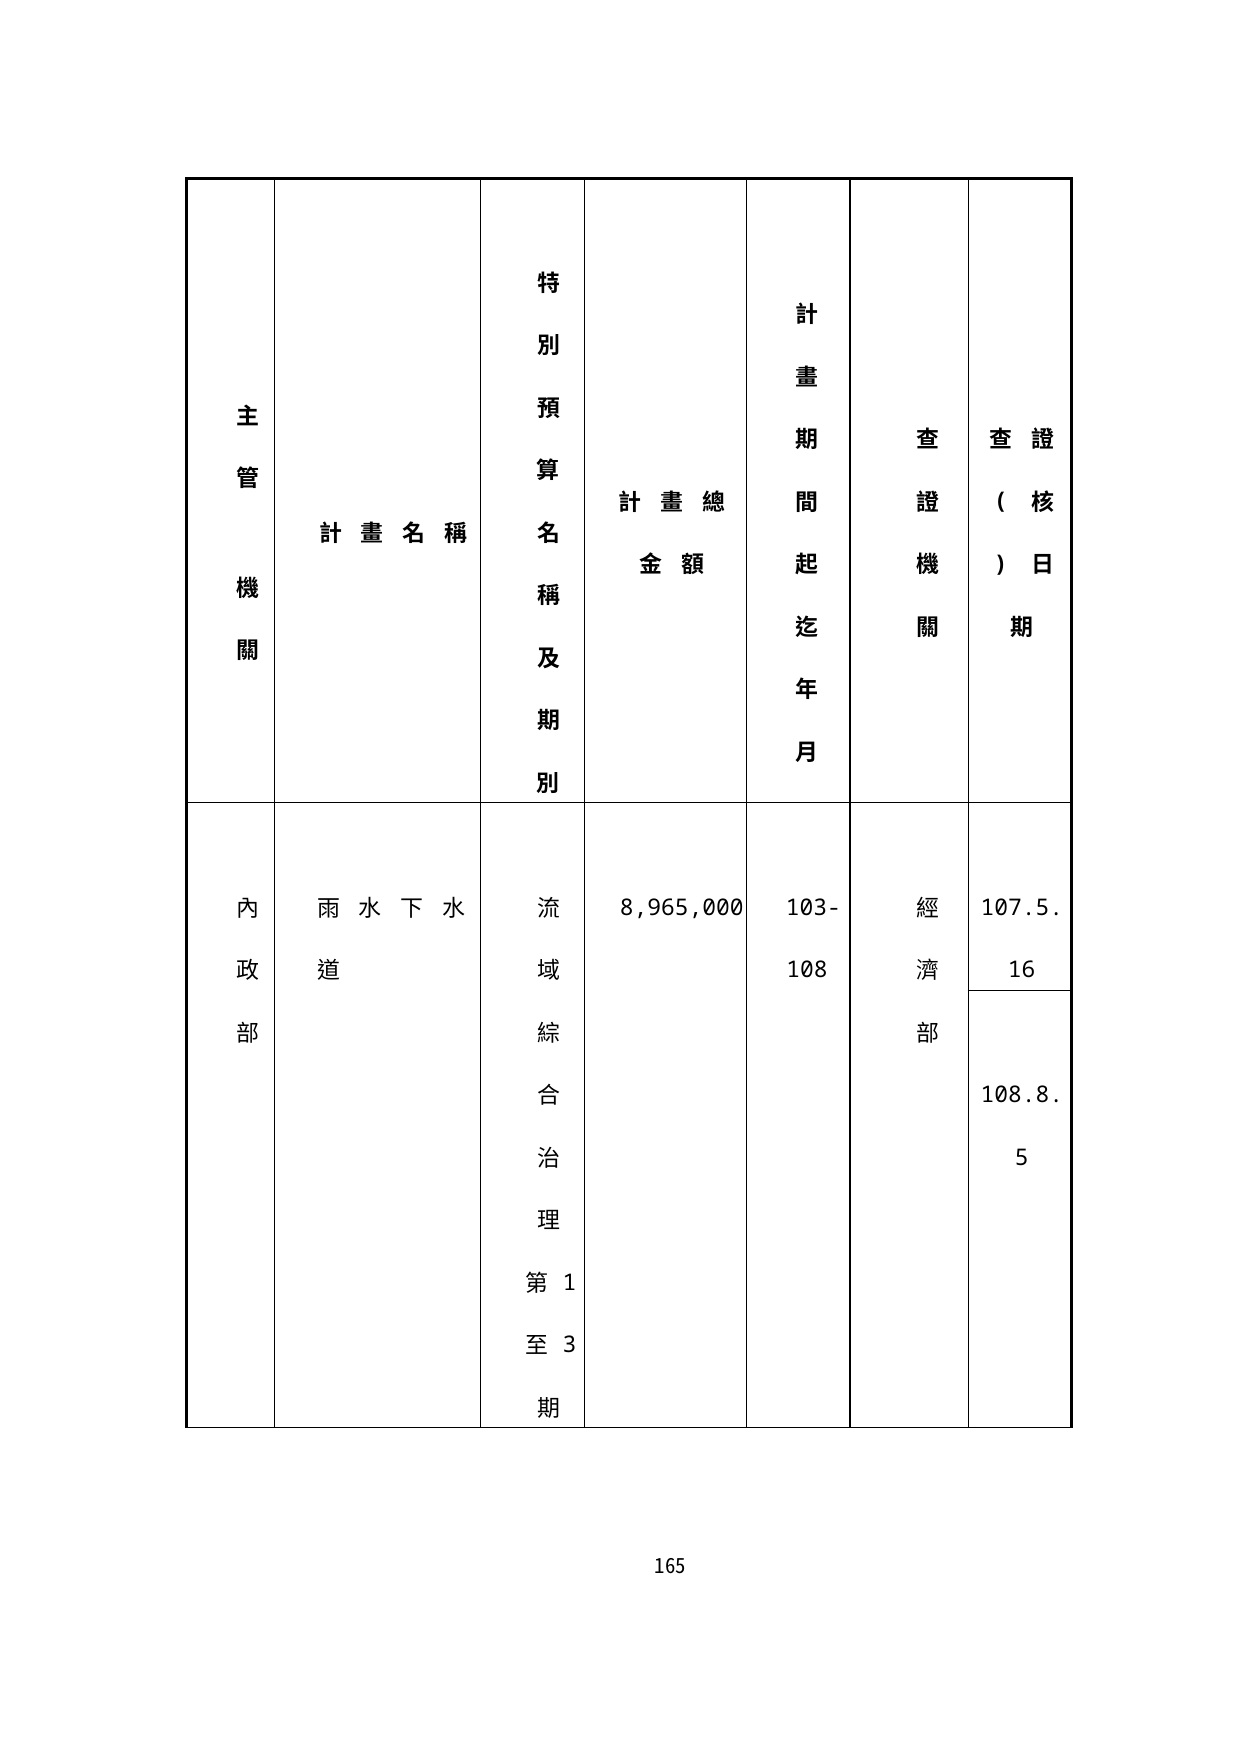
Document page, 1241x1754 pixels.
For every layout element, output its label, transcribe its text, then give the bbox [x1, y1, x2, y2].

table_header 計畫名稱 [275, 180, 480, 802]
table_header 查證(核)日期 [969, 180, 1070, 802]
table_cell 103-108 [747, 803, 849, 1427]
table_cell 經濟部 [851, 803, 968, 1427]
table_cell 107.5.16 [969, 803, 1070, 990]
table_header 計畫期間起迄年月 [747, 180, 849, 802]
table_header 主管 機關 [188, 180, 274, 802]
table_cell 雨水下水道 [275, 803, 480, 1427]
table_cell 108.8.5 [969, 991, 1070, 1427]
table_cell 內政部 [188, 803, 274, 1427]
table_header 查證機關 [851, 180, 968, 802]
table_cell 8,965,000 [585, 803, 746, 1427]
table_cell 流域綜合治理第1至3期 [481, 803, 584, 1427]
table_header 特別預算 名稱及期別 [481, 180, 584, 802]
table_header 計畫總金額 [585, 180, 746, 802]
